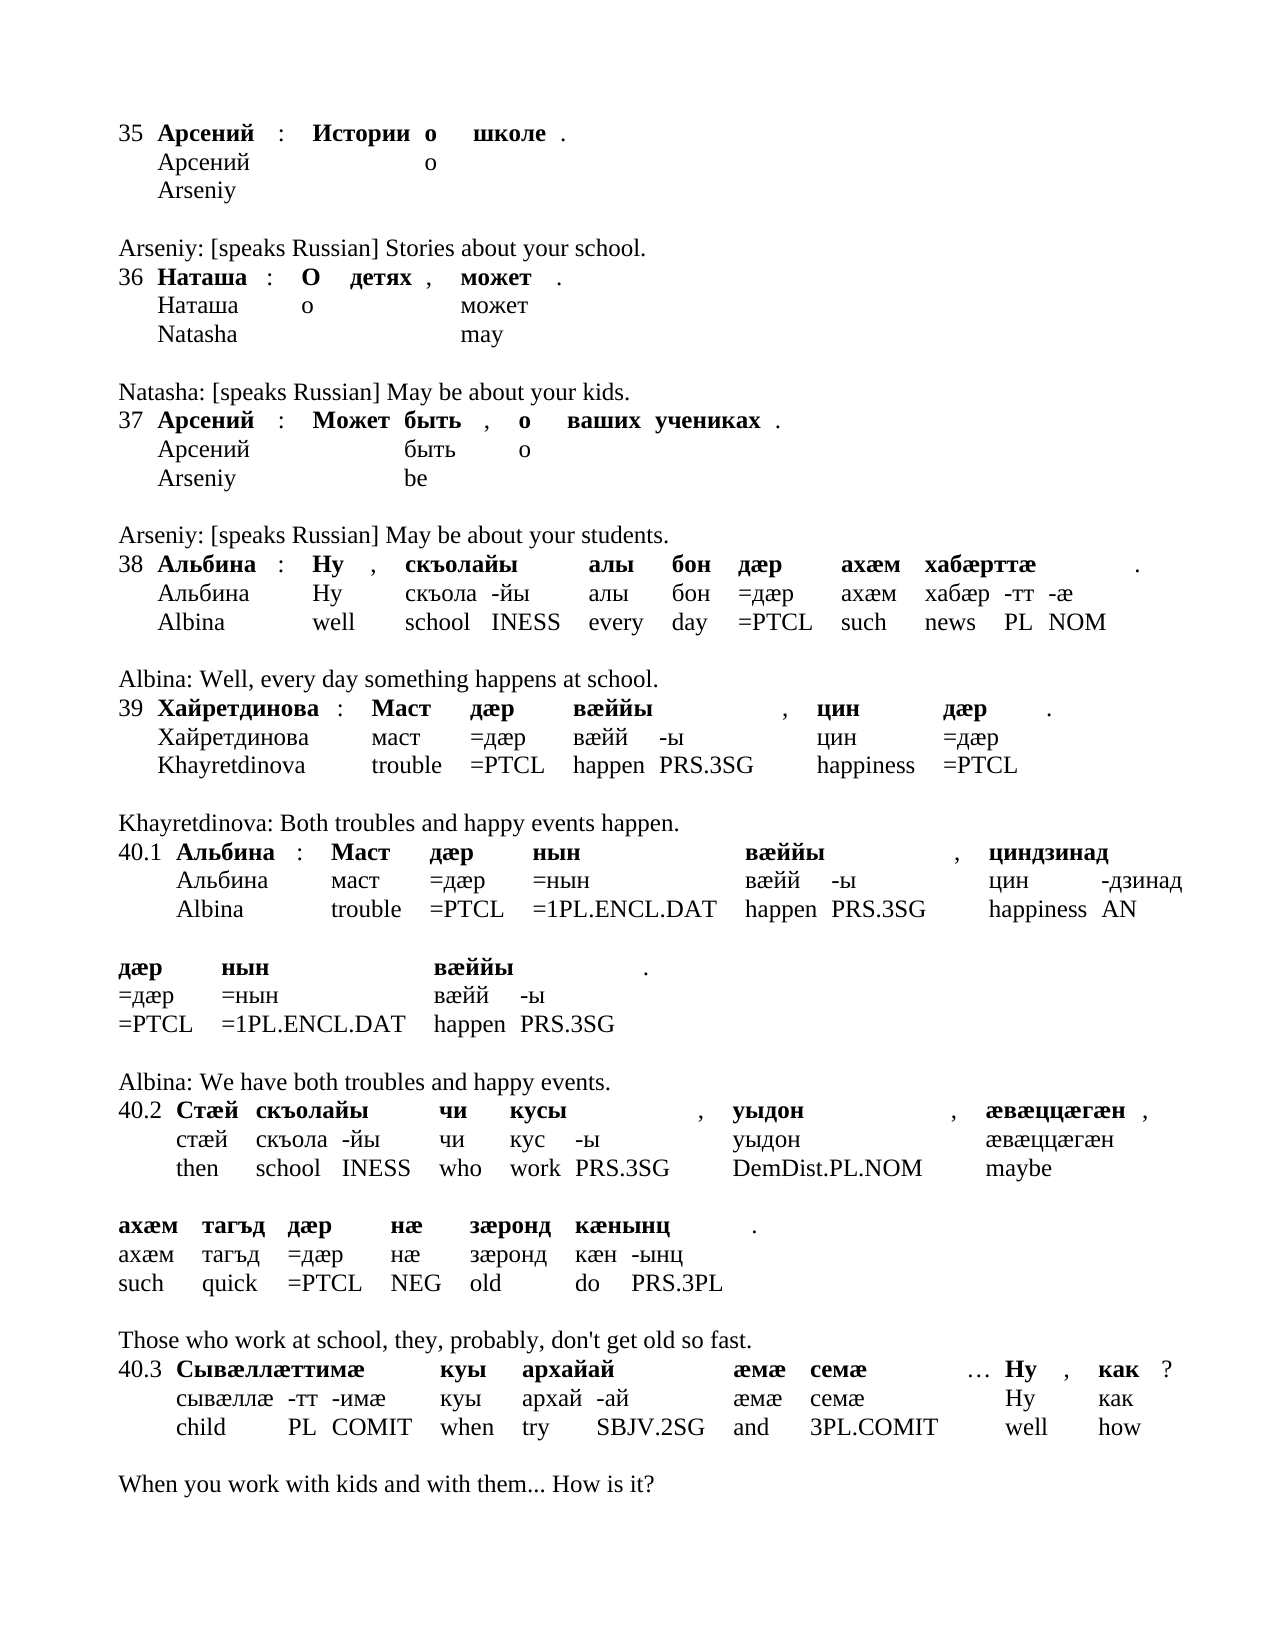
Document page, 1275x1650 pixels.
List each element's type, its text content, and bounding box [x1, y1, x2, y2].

text try [522, 1412, 582, 1441]
text =дæр [943, 722, 1018, 751]
text Арсений [157, 118, 264, 147]
text цин [817, 722, 915, 751]
text зæронд [469, 1239, 547, 1268]
text бон [672, 578, 710, 607]
text COMIT [332, 1412, 412, 1441]
text Natasha: [speaks Russian] May be about your kids. [118, 377, 1249, 406]
text NOM [1048, 607, 1106, 636]
text дæр [429, 837, 518, 866]
text . [1046, 693, 1067, 722]
text =1PL.ENCL.DAT [221, 1009, 406, 1038]
text уыдон [732, 1124, 923, 1153]
text : [337, 693, 358, 722]
text When you work with kids and with them... How is it? [118, 1469, 1249, 1498]
text happen [434, 1009, 506, 1038]
text ахæм [841, 578, 897, 607]
text -æ [1048, 578, 1106, 607]
text old [469, 1268, 547, 1297]
text быть [404, 434, 456, 463]
text Khayretdinova: Both troubles and happy events happen. [118, 808, 1249, 837]
text Arseniy: [speaks Russian] Stories about your school. [118, 233, 1249, 262]
text how [1098, 1412, 1147, 1441]
text Наташа [157, 262, 252, 291]
text 39 [118, 693, 143, 722]
text дæр [470, 693, 559, 722]
text как [1098, 1354, 1147, 1383]
text Истории [312, 118, 411, 147]
text every [588, 607, 644, 636]
text тагъд [202, 1211, 274, 1239]
text нæ [390, 1239, 442, 1268]
text , [370, 549, 391, 578]
text : [266, 262, 287, 291]
text school [405, 607, 477, 636]
text -ай [596, 1383, 705, 1412]
text циндзинад [989, 837, 1197, 866]
text ваших [567, 406, 641, 434]
text . [556, 262, 577, 291]
text PL [288, 1412, 318, 1441]
text PL [1004, 607, 1034, 636]
text Хайретдинова [157, 693, 323, 722]
text such [841, 607, 897, 636]
text and [733, 1412, 782, 1441]
text =дæр [287, 1239, 363, 1268]
text куы [440, 1354, 508, 1383]
text дæр [287, 1211, 377, 1239]
text Сывæллæттимæ [176, 1354, 426, 1383]
text well [1005, 1412, 1049, 1441]
text Альбина [157, 578, 249, 607]
text =PTCL [738, 607, 813, 636]
text … [966, 1354, 991, 1383]
text =PTCL [429, 894, 504, 923]
text do [575, 1268, 617, 1297]
text Арсений [157, 406, 264, 434]
text 37 [118, 406, 143, 434]
text such [118, 1268, 174, 1297]
text Khayretdinova [157, 751, 309, 779]
text -ы [520, 981, 615, 1009]
text may [460, 319, 542, 348]
text -йы [491, 578, 561, 607]
text =PTCL [287, 1268, 363, 1297]
text day [672, 607, 710, 636]
text -имæ [332, 1383, 412, 1412]
text кæнынц [575, 1211, 737, 1239]
text Ну [312, 549, 356, 578]
text учениках [655, 406, 761, 434]
text чи [439, 1124, 482, 1153]
text . [774, 406, 796, 434]
text вæйй [434, 981, 506, 1009]
text -дзинад [1101, 866, 1183, 894]
text Ну [1005, 1383, 1036, 1412]
text =PTCL [943, 751, 1018, 779]
text =дæр [429, 866, 504, 894]
text , [954, 837, 975, 866]
text , [782, 693, 803, 722]
text 36 [118, 262, 143, 291]
text when [440, 1412, 494, 1441]
text PRS.3SG [659, 751, 754, 779]
text : [278, 406, 299, 434]
text маст [331, 866, 402, 894]
text AN [1101, 894, 1183, 923]
text happen [745, 894, 817, 923]
text =нын [221, 981, 406, 1009]
text PRS.3PL [631, 1268, 723, 1297]
text 38 [118, 549, 143, 578]
text -тт [288, 1383, 318, 1412]
text happiness [817, 751, 915, 779]
text Arseniy [157, 463, 250, 492]
text æмæ [733, 1354, 796, 1383]
text æвæццæгæн [985, 1124, 1114, 1153]
text цин [817, 693, 929, 722]
text алы [588, 549, 658, 578]
text Маст [371, 693, 456, 722]
text -йы [342, 1124, 411, 1153]
text дæр [943, 693, 1032, 722]
text о [424, 147, 445, 176]
text Альбина [176, 837, 282, 866]
text ахæм [118, 1239, 174, 1268]
text хабæрттæ [924, 549, 1120, 578]
text быть [404, 406, 470, 434]
text о [301, 291, 322, 319]
text Albina: We have both troubles and happy events. [118, 1067, 1249, 1096]
text стæй [176, 1124, 228, 1153]
text , [698, 1096, 719, 1124]
text =дæр [738, 578, 813, 607]
text как [1098, 1383, 1133, 1412]
text вæйй [745, 866, 817, 894]
text maybe [985, 1153, 1114, 1182]
text скъолайы [256, 1096, 425, 1124]
text news [924, 607, 990, 636]
text скъолайы [405, 549, 574, 578]
text =нын [532, 866, 717, 894]
text =PTCL [118, 1009, 193, 1038]
text алы [588, 578, 644, 607]
text DemDist.PL.NOM [732, 1153, 923, 1182]
text вæййы [573, 693, 768, 722]
text -ы [831, 866, 926, 894]
text дæр [118, 952, 207, 981]
text цин [989, 866, 1087, 894]
text дæр [738, 549, 827, 578]
text 3PL.COMIT [810, 1412, 938, 1441]
text =PTCL [470, 751, 545, 779]
text семæ [810, 1354, 952, 1383]
text : [296, 837, 317, 866]
text child [176, 1412, 274, 1441]
text æвæццæгæн [985, 1096, 1128, 1124]
text Стæй [176, 1096, 242, 1124]
text зæронд [469, 1211, 561, 1239]
text -ы [659, 722, 754, 751]
text , [1063, 1354, 1084, 1383]
text 40.1 [118, 837, 162, 866]
text детях [350, 262, 412, 291]
text PRS.3SG [520, 1009, 615, 1038]
text нын [221, 952, 420, 981]
text может [460, 291, 528, 319]
text Альбина [157, 549, 263, 578]
text . [751, 1211, 772, 1239]
text Albina [157, 607, 249, 636]
text бон [672, 549, 724, 578]
text о [518, 406, 553, 434]
text Альбина [176, 866, 268, 894]
text уыдон [732, 1096, 937, 1124]
text О [301, 262, 336, 291]
text Хайретдинова [157, 722, 309, 751]
text , [951, 1096, 972, 1124]
text ? [1161, 1354, 1182, 1383]
text семæ [810, 1383, 938, 1412]
text . [1134, 549, 1155, 578]
text : [278, 118, 299, 147]
text trouble [331, 894, 402, 923]
text 40.3 [118, 1354, 162, 1383]
text happiness [989, 894, 1087, 923]
text Может [312, 406, 390, 434]
text Albina: Well, every day something happens at school. [118, 664, 1249, 693]
text школе [473, 118, 546, 147]
text SBJV.2SG [596, 1412, 705, 1441]
text trouble [371, 751, 442, 779]
text -ы [575, 1124, 670, 1153]
text архайай [522, 1354, 719, 1383]
text кус [509, 1124, 561, 1153]
text сывæллæ [176, 1383, 274, 1412]
text happen [573, 751, 645, 779]
text ахæм [841, 549, 911, 578]
text тагъд [202, 1239, 260, 1268]
text Arseniy [157, 176, 250, 204]
text может [460, 262, 542, 291]
text : [277, 549, 298, 578]
text INESS [491, 607, 561, 636]
text 35 [118, 118, 143, 147]
text -тт [1004, 578, 1034, 607]
text PRS.3SG [831, 894, 926, 923]
text Арсений [157, 147, 250, 176]
text Ну [1005, 1354, 1049, 1383]
text Ну [312, 578, 343, 607]
text Natasha [157, 319, 239, 348]
text Albina [176, 894, 268, 923]
text INESS [342, 1153, 411, 1182]
text . [560, 118, 581, 147]
text Маст [331, 837, 416, 866]
text who [439, 1153, 482, 1182]
text архай [522, 1383, 582, 1412]
text 40.2 [118, 1096, 162, 1124]
text маст [371, 722, 442, 751]
text вæййы [745, 837, 940, 866]
text , [1142, 1096, 1163, 1124]
text куы [440, 1383, 494, 1412]
text school [256, 1153, 328, 1182]
text æмæ [733, 1383, 782, 1412]
text скъола [256, 1124, 328, 1153]
text чи [439, 1096, 496, 1124]
text , [483, 406, 504, 434]
text work [509, 1153, 561, 1182]
text Арсений [157, 434, 250, 463]
text be [404, 463, 470, 492]
text =1PL.ENCL.DAT [532, 894, 717, 923]
text NEG [390, 1268, 442, 1297]
text вæййы [434, 952, 629, 981]
text , [426, 262, 447, 291]
text кæн [575, 1239, 617, 1268]
text . [643, 952, 664, 981]
text =дæр [470, 722, 545, 751]
text Arseniy: [speaks Russian] May be about your students. [118, 521, 1249, 549]
text кусы [509, 1096, 684, 1124]
text нын [532, 837, 731, 866]
text Наташа [157, 291, 239, 319]
text quick [202, 1268, 260, 1297]
text PRS.3SG [575, 1153, 670, 1182]
text о [424, 118, 459, 147]
text then [176, 1153, 228, 1182]
text well [312, 607, 356, 636]
text ахæм [118, 1211, 188, 1239]
text =дæр [118, 981, 193, 1009]
text нæ [390, 1211, 456, 1239]
text Those who work at school, they, probably, don't get old so fast. [118, 1326, 1249, 1354]
text -ынц [631, 1239, 723, 1268]
text о [518, 434, 539, 463]
text хабæр [924, 578, 990, 607]
text скъола [405, 578, 477, 607]
text вæйй [573, 722, 645, 751]
